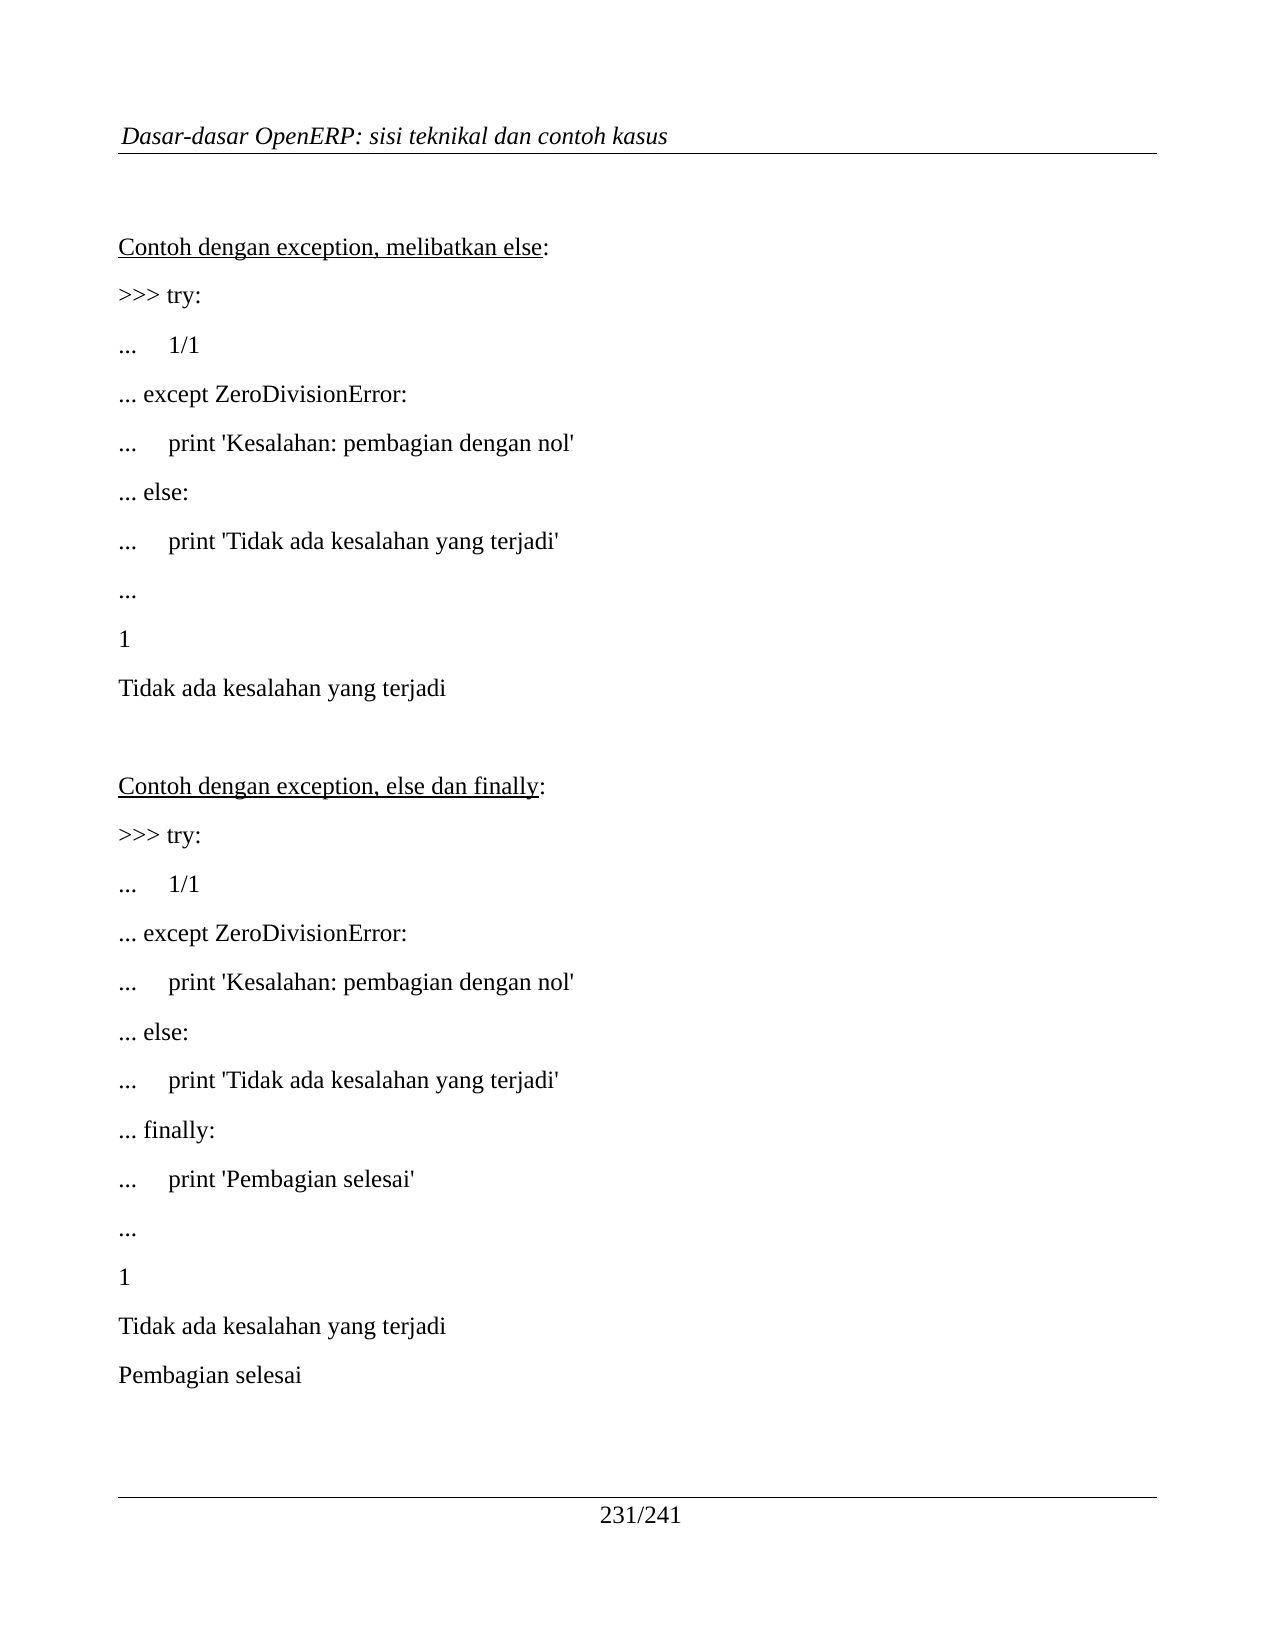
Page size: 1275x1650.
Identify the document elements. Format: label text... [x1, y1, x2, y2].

text ... else: [118, 477, 1157, 506]
text ... print 'Pembagian selesai' [118, 1164, 1157, 1192]
text >>> try: [118, 281, 1157, 309]
text Tidak ada kesalahan yang terjadi [118, 673, 1157, 702]
text ... [118, 575, 1157, 604]
text Pembagian selesai [118, 1360, 1157, 1389]
text 1 [118, 1262, 1157, 1291]
text ... [118, 1213, 1157, 1242]
text >>> try: [118, 820, 1157, 849]
text ... except ZeroDivisionError: [118, 918, 1157, 947]
text ... else: [118, 1017, 1157, 1045]
text ... print 'Kesalahan: pembagian dengan nol' [118, 967, 1157, 996]
text Contoh dengan exception, else dan finally: [118, 771, 1157, 800]
text ... finally: [118, 1115, 1157, 1143]
text Tidak ada kesalahan yang terjadi [118, 1311, 1157, 1340]
text ... print 'Tidak ada kesalahan yang terjadi' [118, 1066, 1157, 1094]
text ... print 'Tidak ada kesalahan yang terjadi' [118, 526, 1157, 555]
text ... 1/1 [118, 330, 1157, 358]
text ... print 'Kesalahan: pembagian dengan nol' [118, 428, 1157, 457]
text ... 1/1 [118, 869, 1157, 898]
text ... except ZeroDivisionError: [118, 379, 1157, 407]
text 1 [118, 624, 1157, 653]
text Contoh dengan exception, melibatkan else: [118, 232, 1157, 260]
